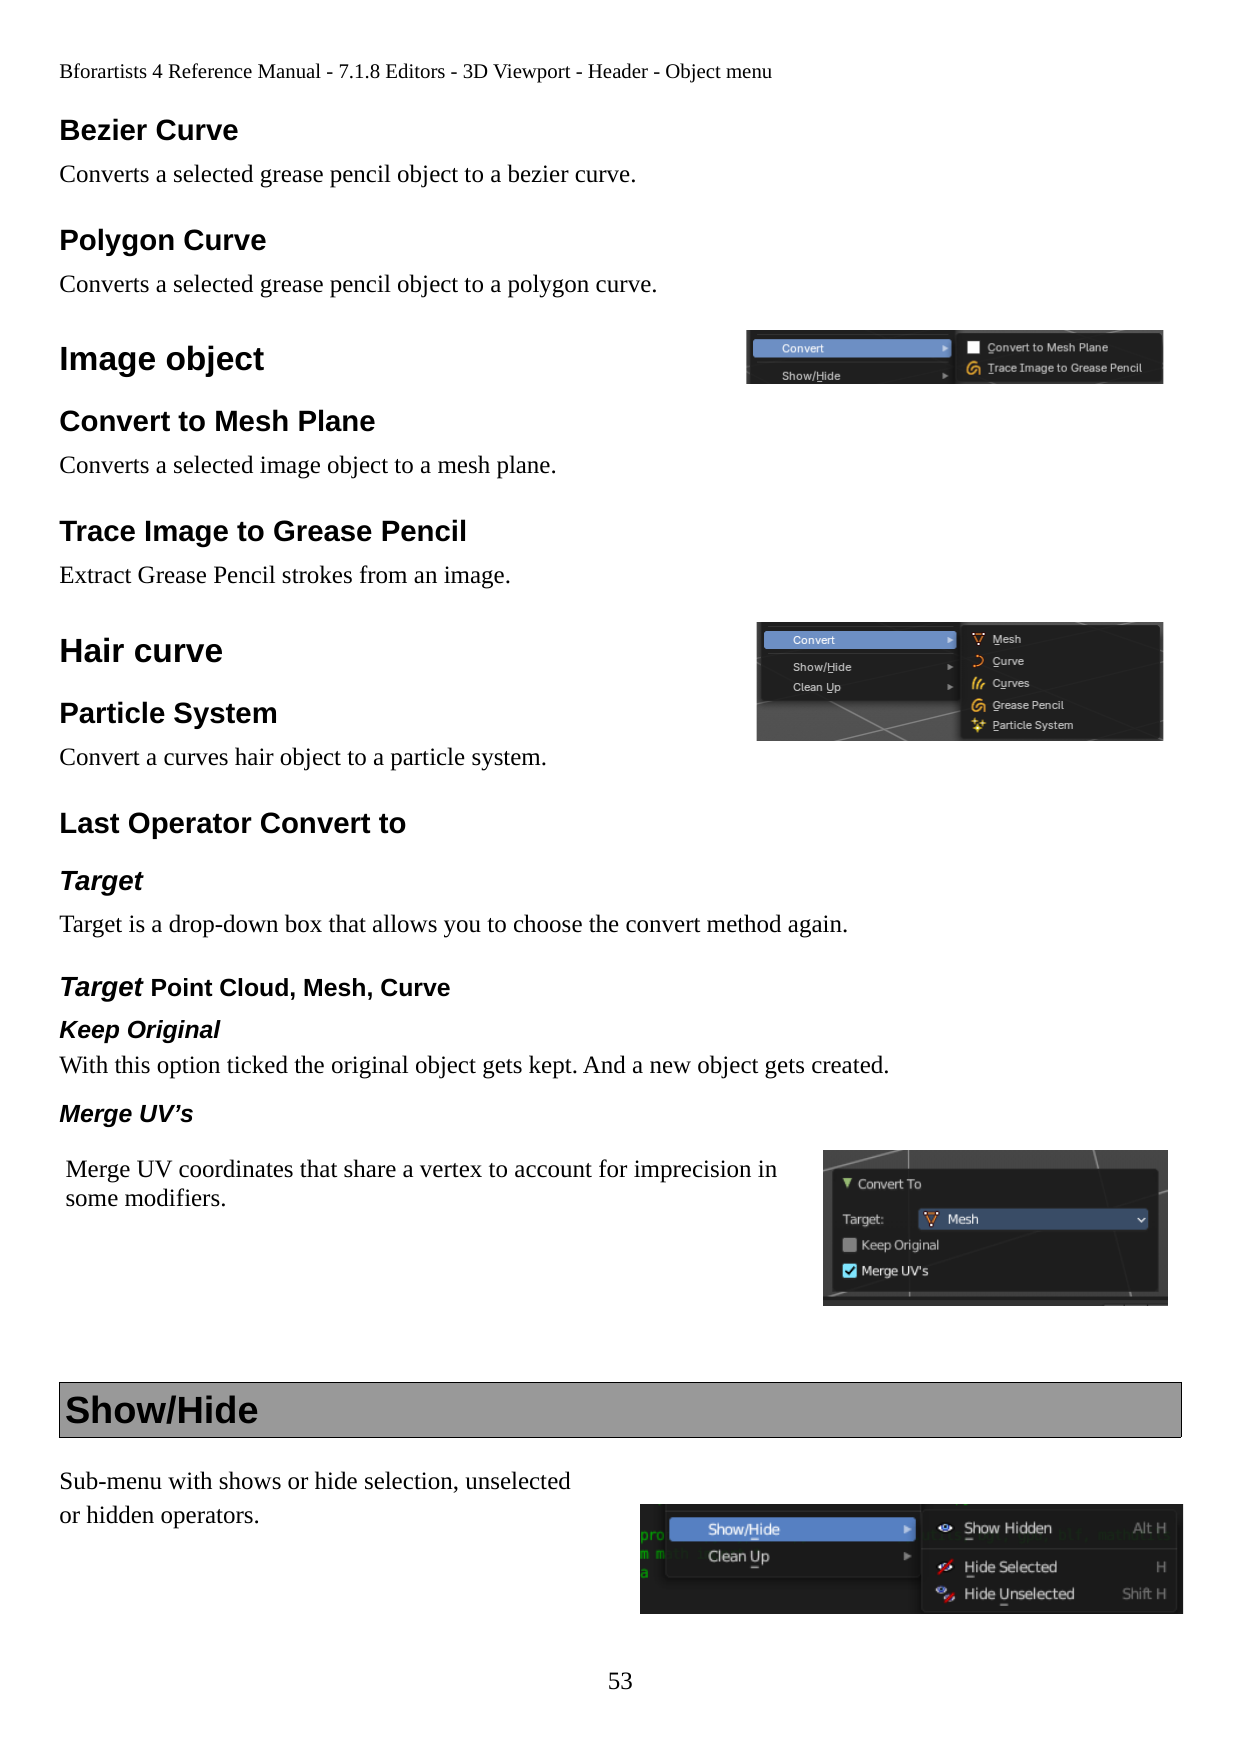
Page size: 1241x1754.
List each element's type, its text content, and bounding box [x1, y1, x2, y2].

subtitle Polygon Curve [59, 222, 1181, 256]
text Merge UV’s [59, 1099, 1181, 1127]
text Converts a selected image object to a mesh plane. [59, 451, 1181, 479]
text With this option ticked the original object gets kept. And a new object gets created. [59, 1050, 1181, 1079]
subtitle Hair curve [59, 630, 756, 669]
table_header Show/Hide [60, 1383, 1181, 1437]
subtitle [1164, 696, 1181, 730]
picture [823, 1150, 1168, 1306]
text Converts a selected grease pencil object to a polygon curve. [59, 269, 1181, 297]
subtitle Convert to Mesh Plane [59, 404, 1181, 438]
subtitle Image object [59, 339, 746, 377]
subtitle [1164, 339, 1181, 377]
subtitle Trace Image to Grease Pencil [59, 514, 1181, 548]
subtitle Keep Original [59, 1015, 1181, 1044]
text Target is a drop-down box that allows you to choose the convert method again. [59, 909, 1181, 938]
picture [756, 622, 1164, 741]
text Sub-menu with shows or hide selection, unselected or hidden operators. [59, 1466, 1181, 1529]
subtitle Particle System [59, 696, 756, 730]
text Merge UV coordinates that share a vertex to account for imprecision in some modifiers. [59, 1148, 1181, 1211]
subtitle [1164, 630, 1181, 669]
subtitle Last Operator Convert to [59, 806, 1181, 840]
subtitle Target [59, 865, 1181, 897]
picture [640, 1504, 1184, 1614]
text Converts a selected grease pencil object to a bezier curve. [59, 159, 1181, 188]
text Extract Grease Pencil strokes from an image. [59, 561, 1181, 589]
text Convert a curves hair object to a particle system. [59, 742, 1181, 771]
picture [746, 330, 1164, 384]
subtitle Target Point Cloud, Mesh, Curve [59, 971, 1181, 1003]
subtitle Bezier Curve [59, 113, 1181, 146]
